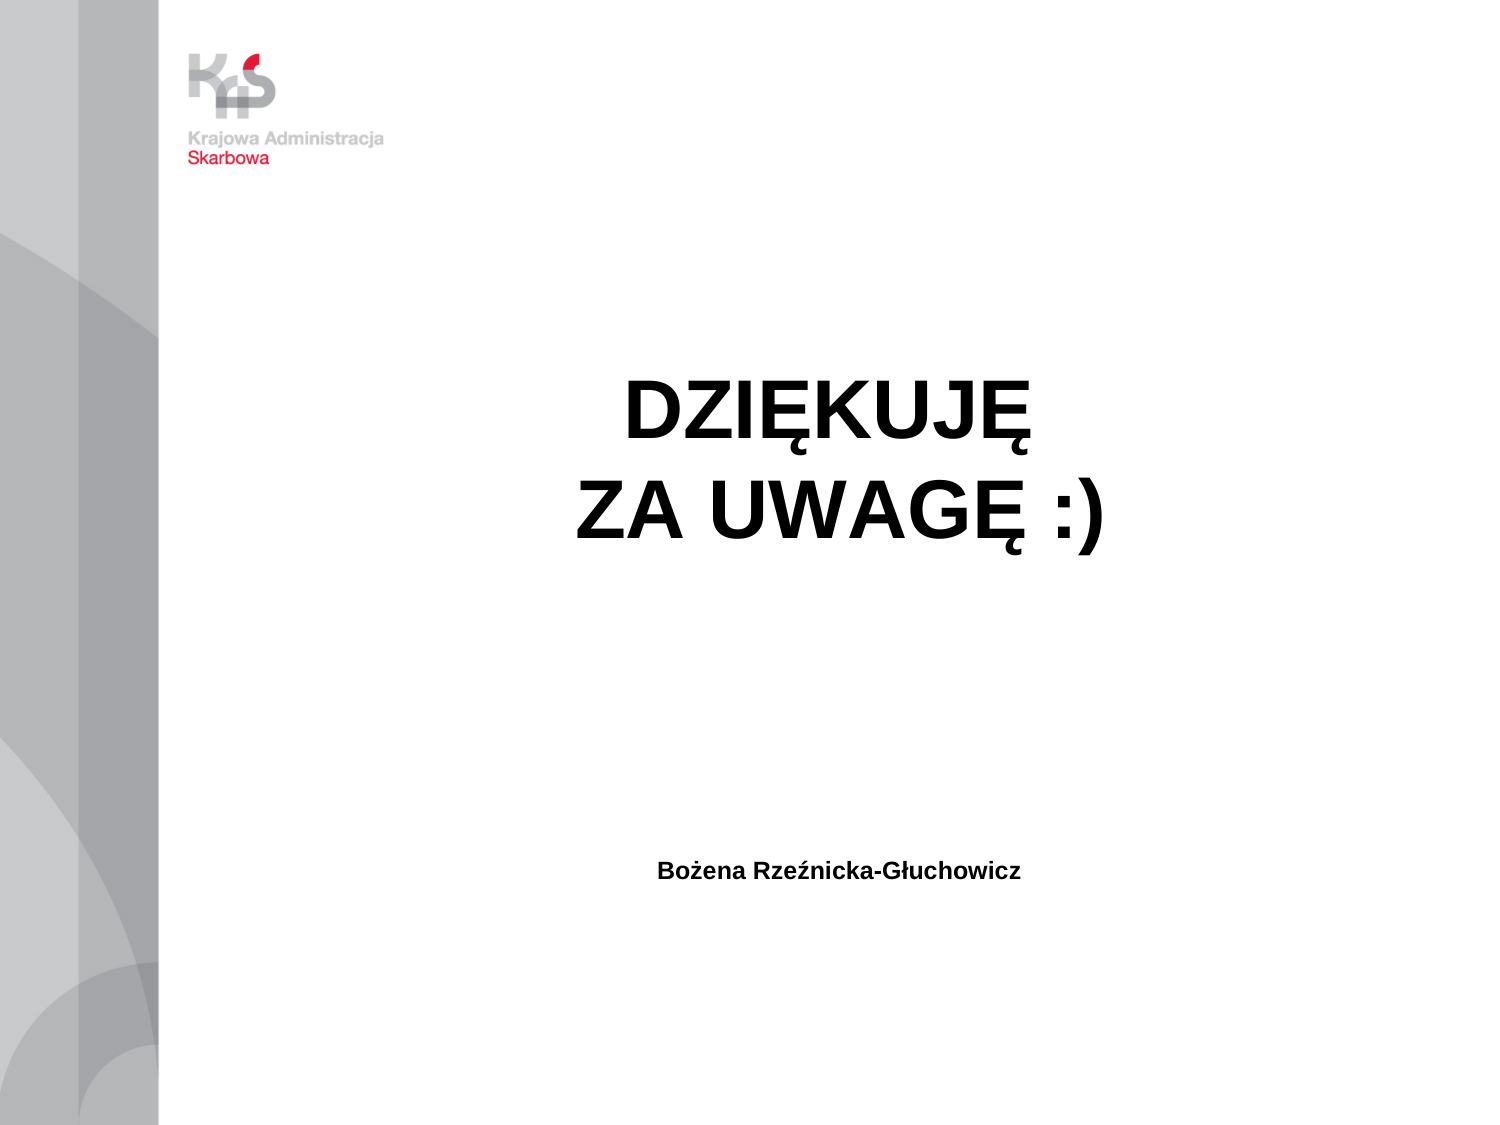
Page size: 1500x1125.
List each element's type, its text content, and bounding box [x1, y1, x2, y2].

picture [0, 0, 1500, 1125]
text_box DZIĘKUJĘ ZA UWAGĘ :) Bożena Rzeźnicka-Głuchowicz [197, 147, 1461, 1103]
